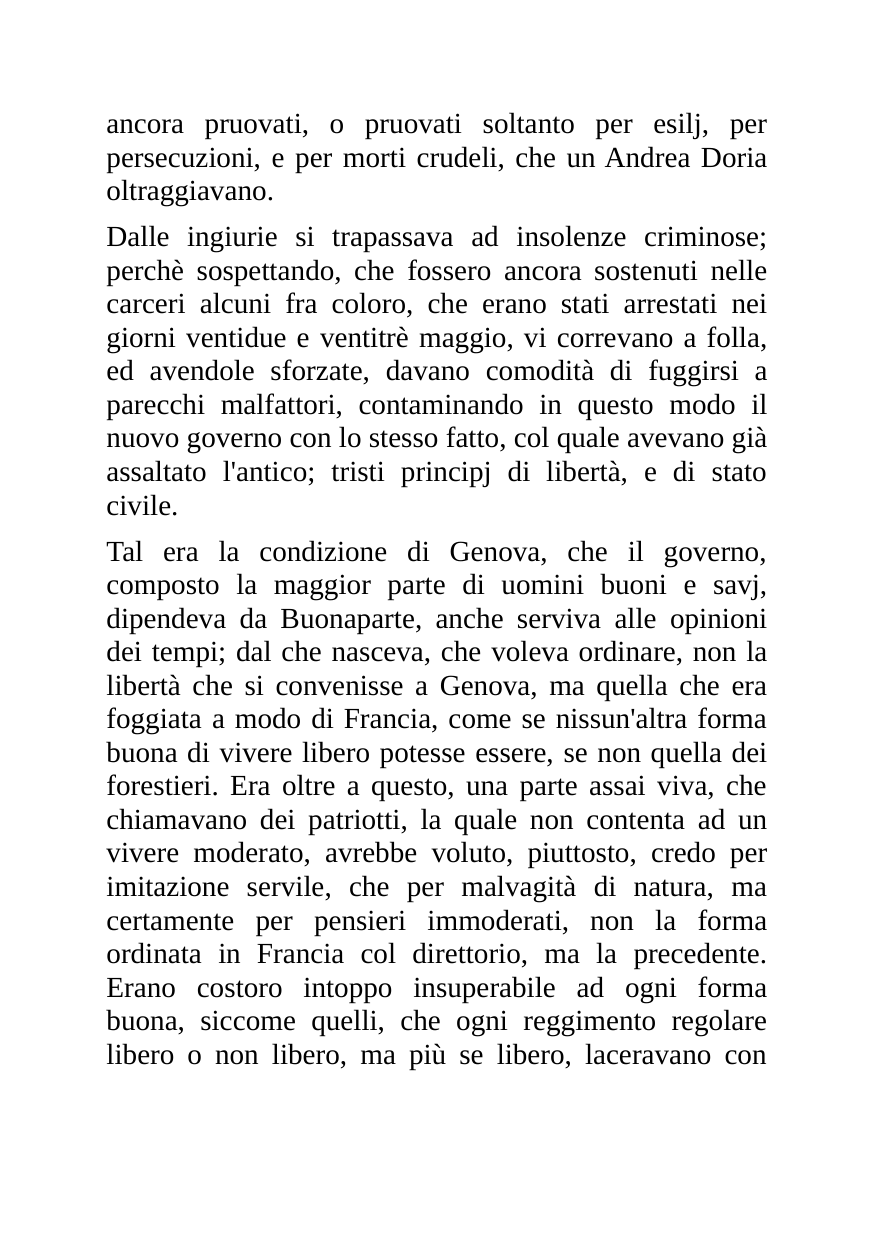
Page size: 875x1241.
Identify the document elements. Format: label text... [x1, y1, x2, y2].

text Dalle ingiurie si trapassava ad insolenze criminose; perchè sospettando, che fossero ancora sostenuti nelle carceri alcuni fra coloro, che erano stati arrestati nei giorni ventidue e ventitrè maggio, vi correvano a folla, ed avendole sforzate, davano comodità di fuggirsi a parecchi malfattori, contaminando in questo modo il nuovo governo con lo stesso fatto, col quale avevano già assaltato l'antico; tristi principj di libertà, e di stato civile. [106, 219, 768, 521]
text ancora pruovati, o pruovati soltanto per esilj, per persecuzioni, e per morti crudeli, che un Andrea Doria oltraggiavano. [106, 106, 768, 207]
text Tal era la condizione di Genova, che il governo, composto la maggior parte di uomini buoni e savj, dipendeva da Buonaparte, anche serviva alle opinioni dei tempi; dal che nasceva, che voleva ordinare, non la libertà che si convenisse a Genova, ma quella che era foggiata a modo di Francia, come se nissun'altra forma buona di vivere libero potesse essere, se non quella dei forestieri. Era oltre a questo, una parte assai viva, che chiamavano dei patriotti, la quale non contenta ad un vivere moderato, avrebbe voluto, piuttosto, credo per imitazione servile, che per malvagità di natura, ma certamente per pensieri immoderati, non la forma ordinata in Francia col direttorio, ma la precedente. Erano costoro intoppo insuperabile ad ogni forma buona, siccome quelli, che ogni reggimento regolare libero o non libero, ma più se libero, laceravano con [106, 534, 768, 1070]
